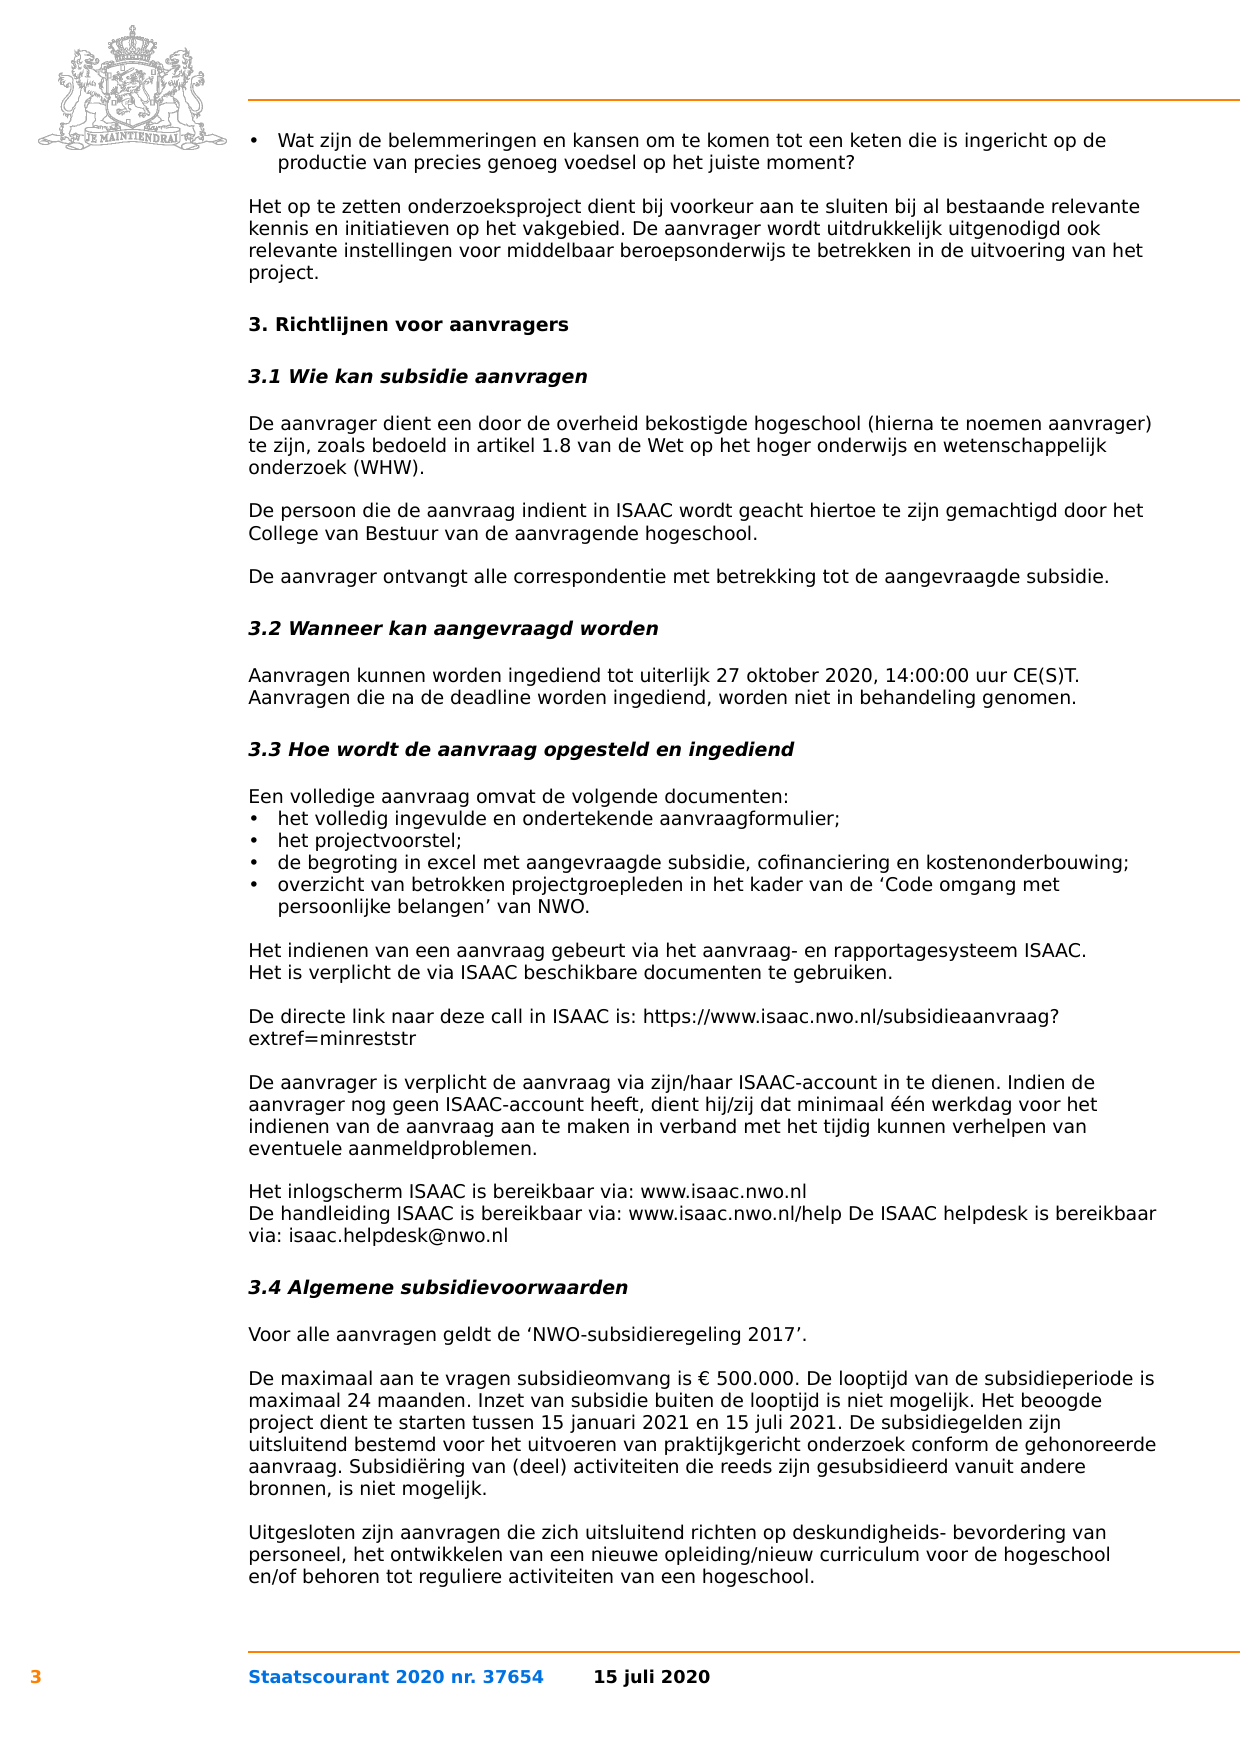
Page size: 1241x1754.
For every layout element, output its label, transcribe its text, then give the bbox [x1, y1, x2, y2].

text • overzicht van betrokken projectgroepleden in het kader van de ‘Code omgang met persoonlijke belangen’ van NWO. [248, 874, 1163, 918]
picture [38, 25, 227, 150]
text • Wat zijn de belemmeringen en kansen om te komen tot een keten die is ingericht op de productie van precies genoeg voedsel op het juiste moment? [248, 130, 1163, 174]
text Het op te zetten onderzoeksproject dient bij voorkeur aan te sluiten bij al bestaande relevante kennis en initiatieven op het vakgebied. De aanvrager wordt uitdrukkelijk uitgenodigd ook relevante instellingen voor middelbaar beroepsonderwijs te betrekken in de uitvoering van het project. [248, 196, 1163, 284]
text • de begroting in excel met aangevraagde subsidie, cofinanciering en kostenonderbouwing; [248, 852, 1163, 874]
text Aanvragen kunnen worden ingediend tot uiterlijk 27 oktober 2020, 14:00:00 uur CE(S)T. Aanvragen die na de deadline worden ingediend, worden niet in behandeling genomen. [248, 665, 1163, 709]
subtitle 3.3 Hoe wordt de aanvraag opgesteld en ingediend [248, 739, 1163, 761]
text Het inlogscherm ISAAC is bereikbaar via: www.isaac.nwo.nl [248, 1181, 1163, 1203]
subtitle 3.4 Algemene subsidievoorwaarden [248, 1277, 1163, 1299]
subtitle 3. Richtlijnen voor aanvragers [248, 314, 1163, 336]
text Het indienen van een aanvraag gebeurt via het aanvraag- en rapportagesysteem ISAAC. [248, 940, 1163, 962]
text Het is verplicht de via ISAAC beschikbare documenten te gebruiken. [248, 962, 1163, 984]
text Voor alle aanvragen geldt de ‘NWO-subsidieregeling 2017’. [248, 1324, 1163, 1346]
text De maximaal aan te vragen subsidieomvang is € 500.000. De looptijd van de subsidieperiode is maximaal 24 maanden. Inzet van subsidie buiten de looptijd is niet mogelijk. Het beoogde project dient te starten tussen 15 januari 2021 en 15 juli 2021. De subsidiegelden zijn uitsluitend bestemd voor het uitvoeren van praktijkgericht onderzoek conform de gehonoreerde aanvraag. Subsidiëring van (deel) activiteiten die reeds zijn gesubsidieerd vanuit andere bronnen, is niet mogelijk. [248, 1368, 1163, 1500]
subtitle 3.1 Wie kan subsidie aanvragen [248, 366, 1163, 388]
text De persoon die de aanvraag indient in ISAAC wordt geacht hiertoe te zijn gemachtigd door het College van Bestuur van de aanvragende hogeschool. [248, 500, 1163, 544]
text De directe link naar deze call in ISAAC is: https://www.isaac.nwo.nl/subsidieaanvraag?extref=minreststr [248, 1006, 1163, 1050]
text De handleiding ISAAC is bereikbaar via: www.isaac.nwo.nl/help De ISAAC helpdesk is bereikbaar via: isaac.helpdesk@nwo.nl [248, 1203, 1163, 1247]
text De aanvrager ontvangt alle correspondentie met betrekking tot de aangevraagde subsidie. [248, 566, 1163, 588]
text • het volledig ingevulde en ondertekende aanvraagformulier; [248, 808, 1163, 830]
subtitle 3.2 Wanneer kan aangevraagd worden [248, 618, 1163, 640]
text Een volledige aanvraag omvat de volgende documenten: [248, 786, 1163, 808]
text Uitgesloten zijn aanvragen die zich uitsluitend richten op deskundigheids- bevordering van personeel, het ontwikkelen van een nieuwe opleiding/nieuw curriculum voor de hogeschool en/of behoren tot reguliere activiteiten van een hogeschool. [248, 1522, 1163, 1588]
text De aanvrager dient een door de overheid bekostigde hogeschool (hierna te noemen aanvrager) te zijn, zoals bedoeld in artikel 1.8 van de Wet op het hoger onderwijs en wetenschappelijk onderzoek (WHW). [248, 413, 1163, 478]
text De aanvrager is verplicht de aanvraag via zijn/haar ISAAC-account in te dienen. Indien de aanvrager nog geen ISAAC-account heeft, dient hij/zij dat minimaal één werkdag voor het indienen van de aanvraag aan te maken in verband met het tijdig kunnen verhelpen van eventuele aanmeldproblemen. [248, 1072, 1163, 1159]
text • het projectvoorstel; [248, 830, 1163, 852]
